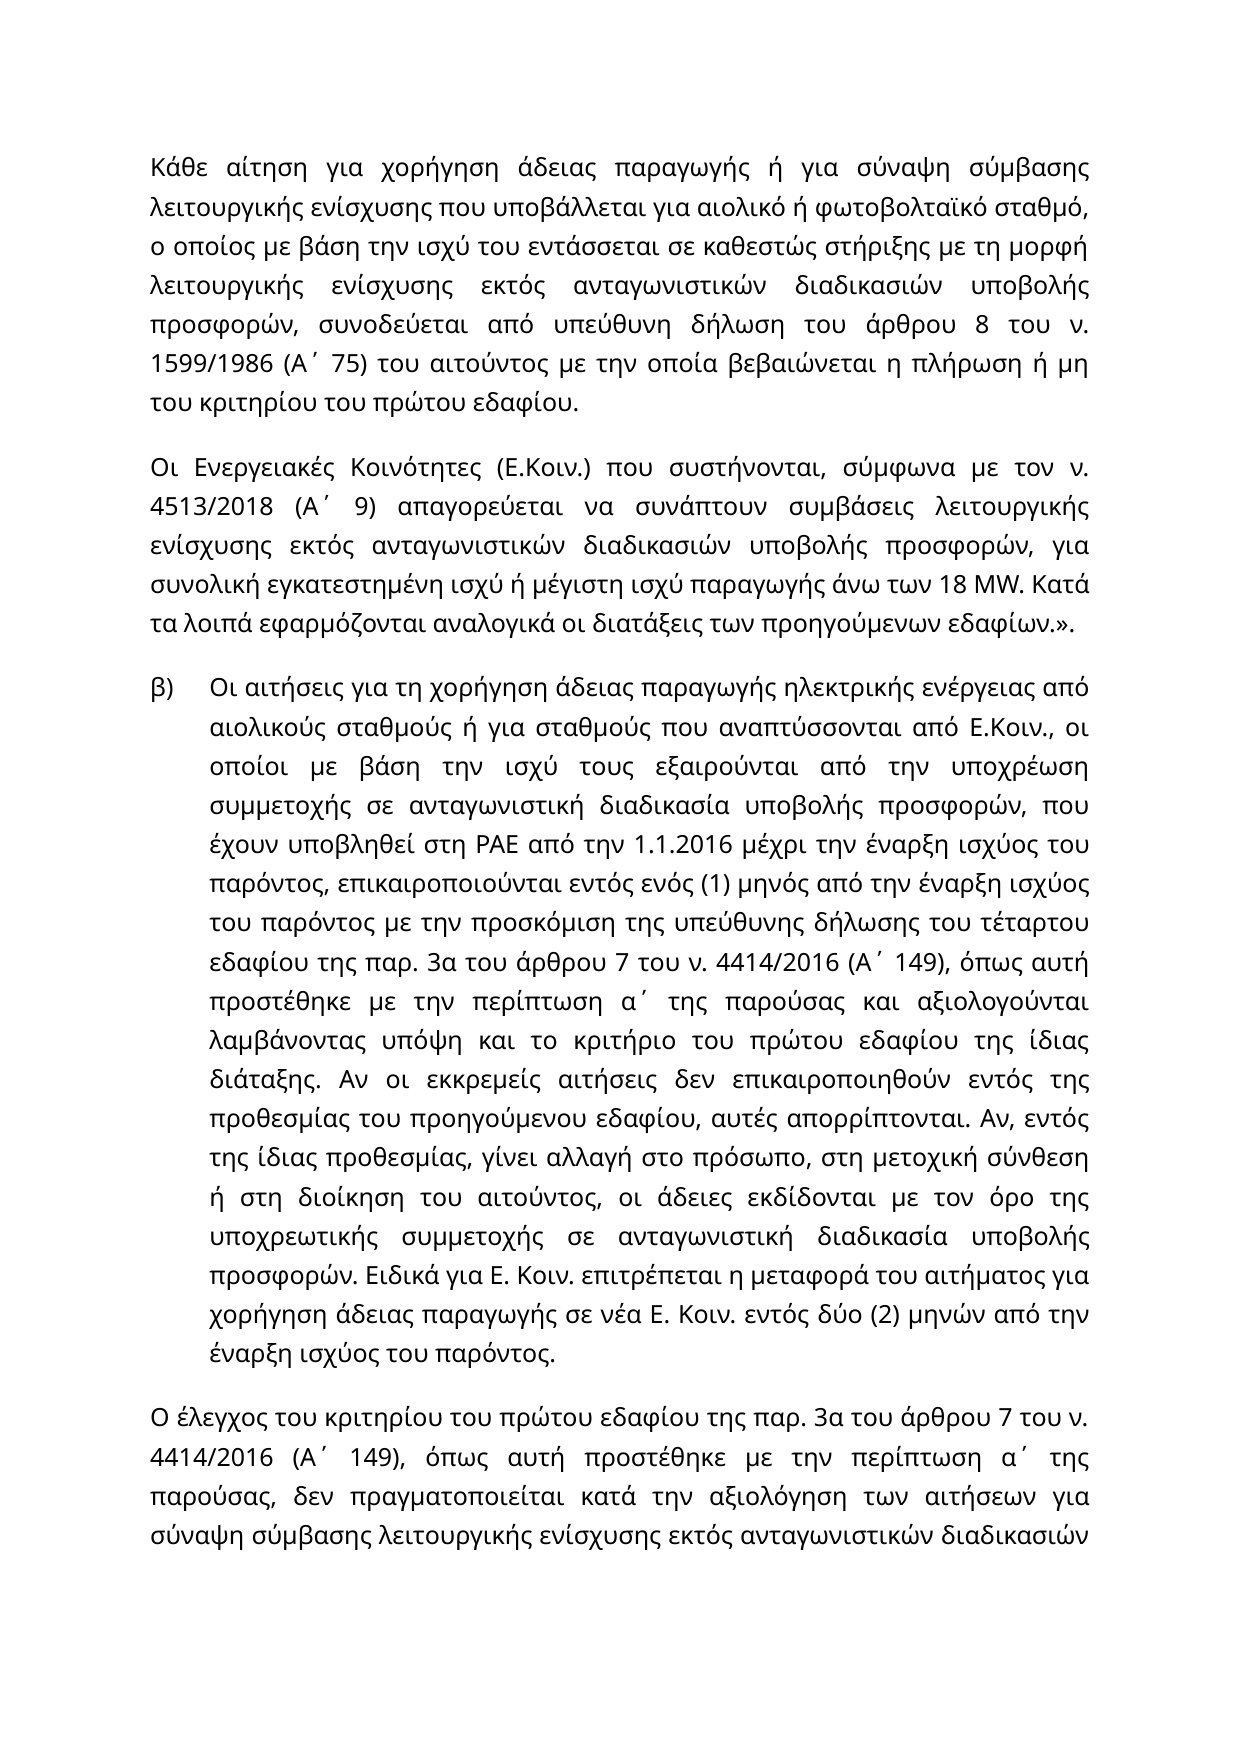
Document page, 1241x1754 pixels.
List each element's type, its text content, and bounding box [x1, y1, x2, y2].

list β) Οι αιτήσεις για τη χορήγηση άδειας παραγωγής ηλεκτρικής ενέργειας από αιολικούς σταθμούς ή για σταθμούς που αναπτύσσονται από Ε.Κοιν., οι οποίοι με βάση την ισχύ τους εξαιρούνται από την υποχρέωση συμμετοχής σε ανταγωνιστική διαδικασία υποβολής προσφορών, που έχουν υποβληθεί στη ΡΑΕ από την 1.1.2016 μέχρι την έναρξη ισχύος του παρόντος, επικαιροποιούνται εντός ενός (1) μηνός από την έναρξη ισχύος του παρόντος με την προσκόμιση της υπεύθυνης δήλωσης του τέταρτου εδαφίου της παρ. 3α του άρθρου 7 του ν. 4414/2016 (A΄ 149), όπως αυτή προστέθηκε με την περίπτωση α΄ της παρούσας και αξιολογούνται λαμβάνοντας υπόψη και το κριτήριο του πρώτου εδαφίου της ίδιας διάταξης. Αν οι εκκρεμείς αιτήσεις δεν επικαιροποιηθούν εντός της προθεσμίας του προηγούμενου εδαφίου, αυτές απορρίπτονται. Αν, εντός της ίδιας προθεσμίας, γίνει αλλαγή στο πρόσωπο, στη μετοχική σύνθεση ή στη διοίκηση του αιτούντος, οι άδειες εκδίδονται με τον όρο της υποχρεωτικής συμμετοχής σε ανταγωνιστική διαδικασία υποβολής προσφορών. Ειδικά για Ε. Κοιν. επιτρέπεται η μεταφορά του αιτήματος για χορήγηση άδειας παραγωγής σε νέα Ε. Κοιν. εντός δύο (2) μηνών από την έναρξη ισχύος του παρόντος. [150, 670, 1090, 1370]
text Ο έλεγχος του κριτηρίου του πρώτου εδαφίου της παρ. 3α του άρθρου 7 του ν. 4414/2016 (A΄ 149), όπως αυτή προστέθηκε με την περίπτωση α΄ της παρούσας, δεν πραγματοποιείται κατά την αξιολόγηση των αιτήσεων για σύναψη σύμβασης λειτουργικής ενίσχυσης εκτός ανταγωνιστικών διαδικασιών [150, 1400, 1090, 1552]
text Οι Ενεργειακές Κοινότητες (Ε.Κοιν.) που συστήνονται, σύμφωνα με τον ν. 4513/2018 (A΄ 9) απαγορεύεται να συνάπτουν συμβάσεις λειτουργικής ενίσχυσης εκτός ανταγωνιστικών διαδικασιών υποβολής προσφορών, για συνολική εγκατεστημένη ισχύ ή μέγιστη ισχύ παραγωγής άνω των 18 MW. Κατά τα λοιπά εφαρμόζονται αναλογικά οι διατάξεις των προηγούμενων εδαφίων.». [150, 449, 1090, 640]
text Κάθε αίτηση για χορήγηση άδειας παραγωγής ή για σύναψη σύμβασης λειτουργικής ενίσχυσης που υποβάλλεται για αιολικό ή φωτοβολταϊκό σταθμό, ο οποίος με βάση την ισχύ του εντάσσεται σε καθεστώς στήριξης με τη μορφή λειτουργικής ενίσχυσης εκτός ανταγωνιστικών διαδικασιών υποβολής προσφορών, συνοδεύεται από υπεύθυνη δήλωση του άρθρου 8 του ν. 1599/1986 (A΄ 75) του αιτούντος με την οποία βεβαιώνεται η πλήρωση ή μη του κριτηρίου του πρώτου εδαφίου. [150, 150, 1090, 419]
